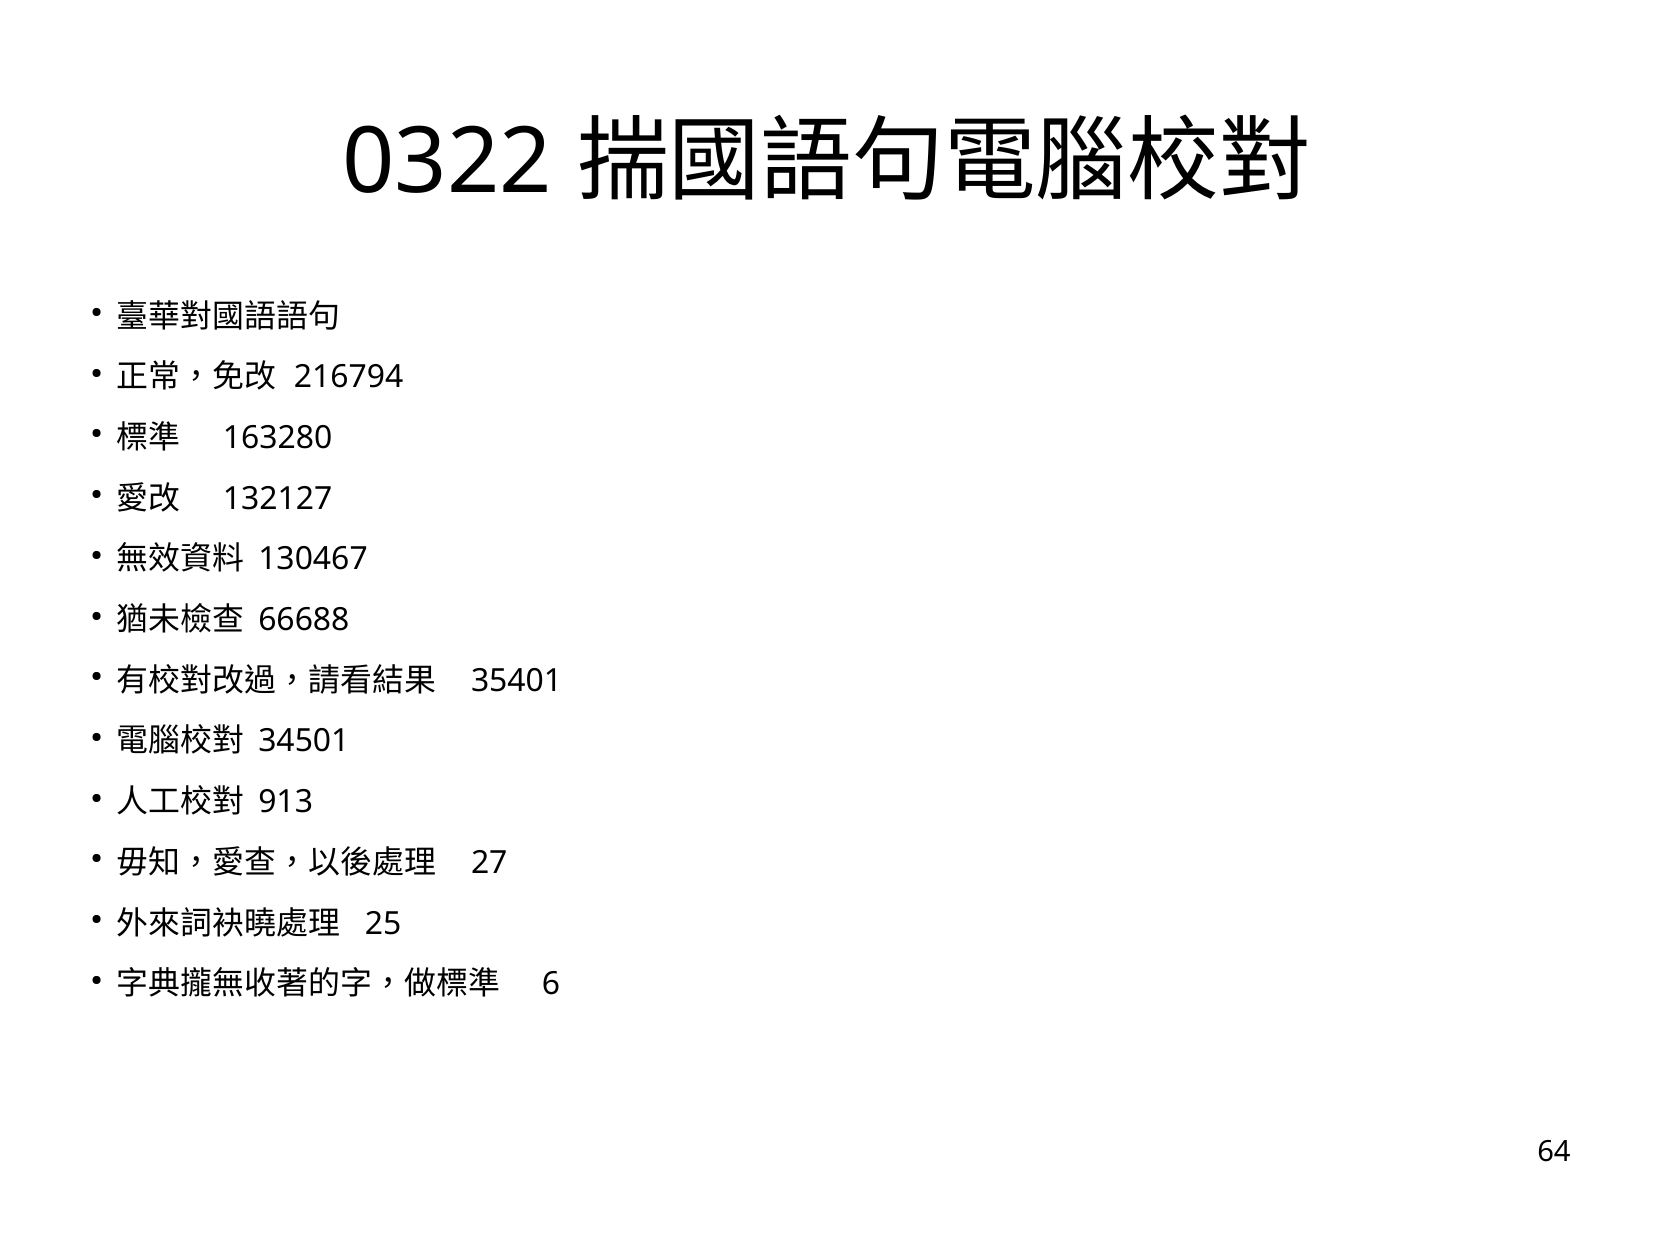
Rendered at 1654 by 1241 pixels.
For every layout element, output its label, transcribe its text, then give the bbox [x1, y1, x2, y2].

list 臺華對國語語句 正常，免改 216794 標準 163280 愛改 132127 無效資料 130467 猶未檢查 66688 有校對改過，請看結果 35401 電腦校對 34501 人工校對 913 毋知，愛查，以後處理 27 外來詞袂曉處理 25 字典攏無收著的字，做標準 6 [82, 290, 1538, 1010]
title 0322揣國語句電腦校對 [82, 49, 1571, 257]
